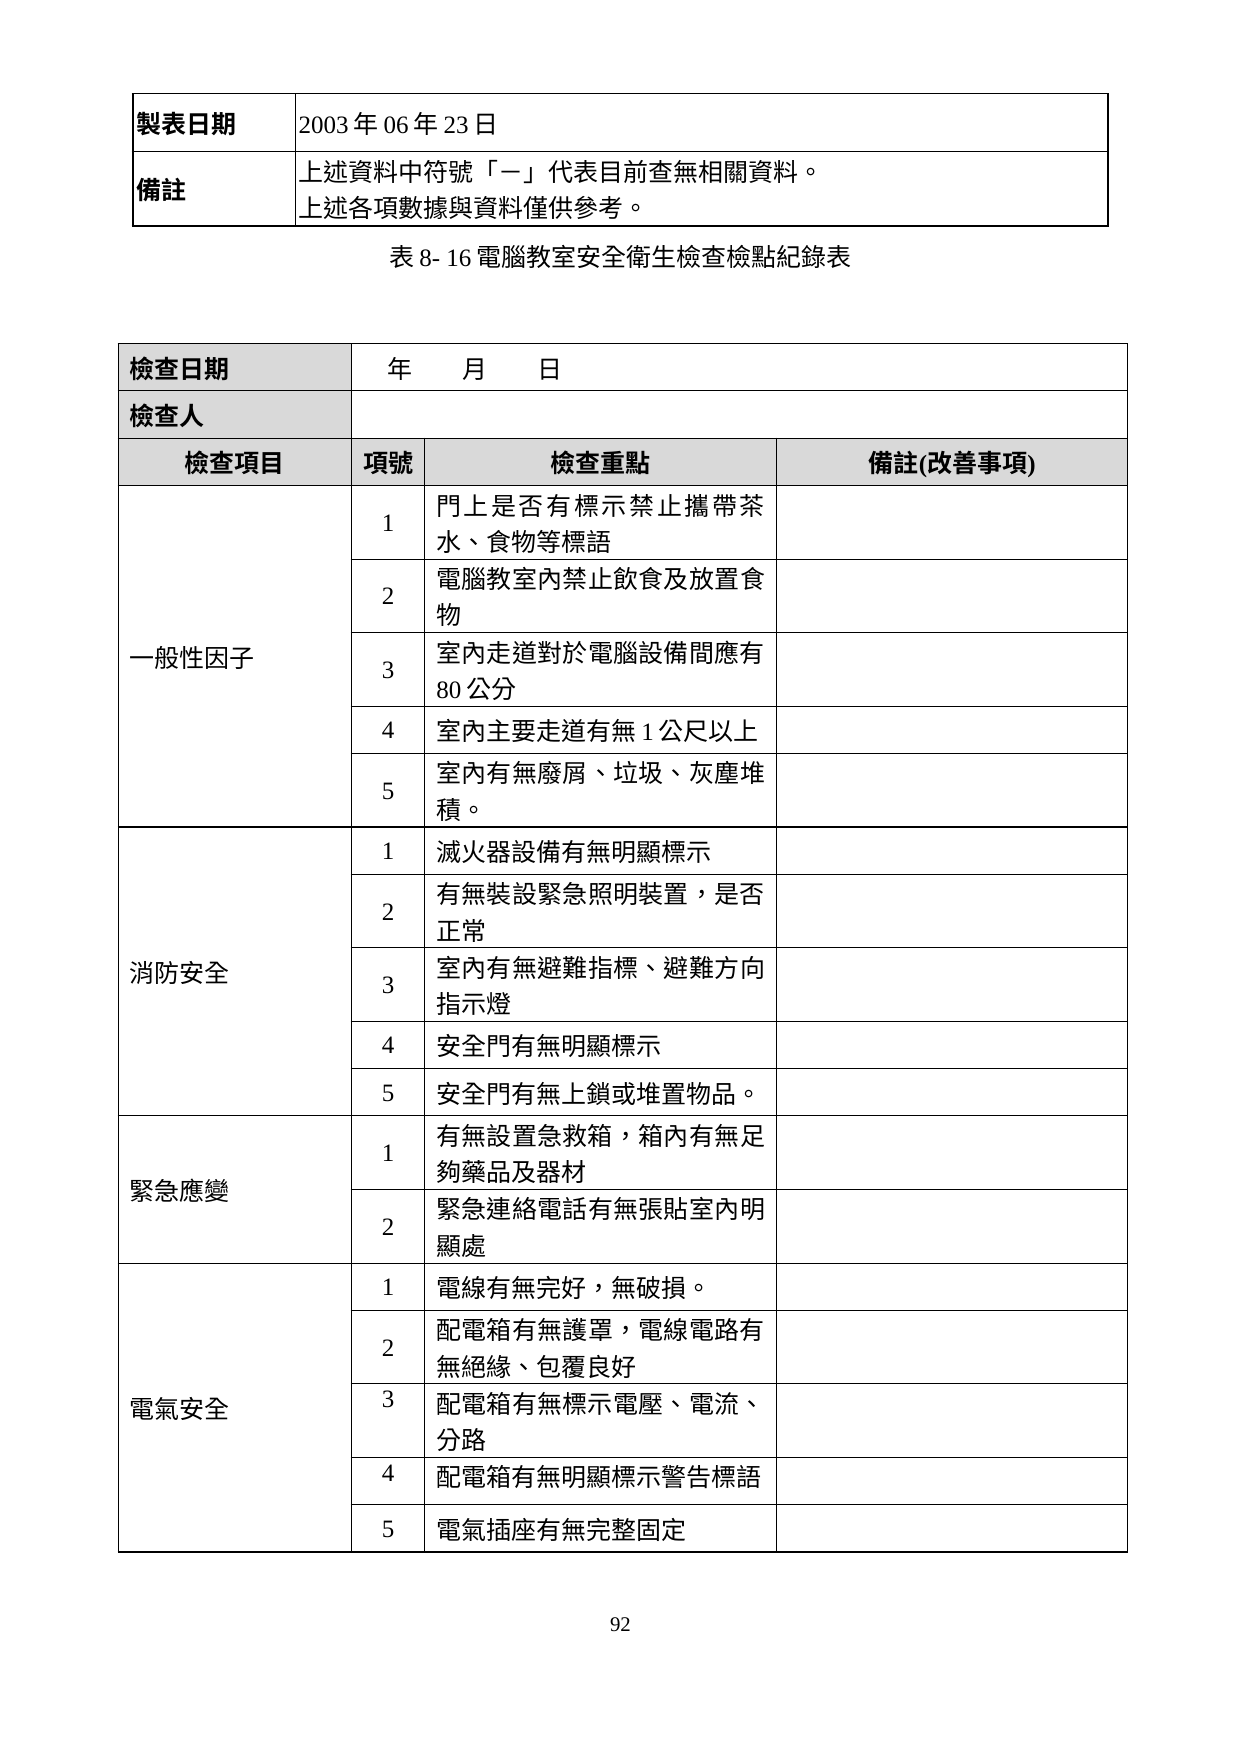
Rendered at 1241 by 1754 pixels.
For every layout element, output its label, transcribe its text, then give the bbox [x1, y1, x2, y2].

table_cell 4 [352, 1458, 424, 1504]
table_cell 配電箱有無標示電壓、電流、分路 [425, 1384, 776, 1457]
table_cell 緊急連絡電話有無張貼室內明顯處 [425, 1190, 776, 1262]
table_cell 門上是否有標示禁止攜帶茶水、食物等標語 [425, 486, 776, 558]
table_cell 緊急應變 [119, 1116, 351, 1262]
table_cell 4 [352, 707, 424, 753]
table_cell [777, 1069, 1127, 1115]
table_cell 2 [352, 1311, 424, 1383]
table_cell 消防安全 [119, 828, 351, 1115]
table_cell 3 [352, 1384, 424, 1457]
table_cell [777, 560, 1127, 632]
table_cell 1 [352, 486, 424, 558]
table_cell 備註 [134, 152, 295, 225]
table_cell 檢查項目 [119, 439, 351, 485]
table_cell 5 [352, 754, 424, 826]
table_cell [777, 633, 1127, 706]
table_cell 電氣安全 [119, 1264, 351, 1551]
table_cell 1 [352, 1264, 424, 1310]
table_cell 電腦教室內禁止飲食及放置食物 [425, 560, 776, 632]
table_cell 滅火器設備有無明顯標示 [425, 828, 776, 874]
table_cell [777, 828, 1127, 874]
table_cell [777, 1116, 1127, 1189]
table_cell [777, 1505, 1127, 1551]
table_cell [777, 486, 1127, 558]
table_cell 製表日期 [134, 94, 295, 151]
table_cell 一般性因子 [119, 486, 351, 826]
table_cell [352, 391, 1127, 438]
table_header 檢查日期 [119, 344, 351, 390]
table_cell 3 [352, 633, 424, 706]
table_cell 檢查人 [119, 391, 351, 438]
table_cell 電線有無完好，無破損。 [425, 1264, 776, 1310]
table_cell [777, 1311, 1127, 1383]
table_cell 上述資料中符號「－」代表目前查無相關資料。 上述各項數據與資料僅供參考。 [296, 152, 1107, 225]
table_cell 2 [352, 1190, 424, 1262]
table_cell 配電箱有無明顯標示警告標語 [425, 1458, 776, 1504]
table_cell 配電箱有無護罩，電線電路有無絕緣、包覆良好 [425, 1311, 776, 1383]
table_cell 項號 [352, 439, 424, 485]
table_cell [777, 707, 1127, 753]
table_cell 4 [352, 1022, 424, 1068]
table_cell 電氣插座有無完整固定 [425, 1505, 776, 1551]
table_cell 室內主要走道有無1公尺以上 [425, 707, 776, 753]
text 表8- 16電腦教室安全衛生檢查檢點紀錄表 [118, 237, 1122, 273]
table_cell [777, 1190, 1127, 1262]
table_cell 室內有無避難指標、避難方向指示燈 [425, 948, 776, 1021]
table_cell 檢查重點 [425, 439, 776, 485]
table_cell 1 [352, 1116, 424, 1189]
table_cell 室內有無廢屑、垃圾、灰塵堆積。 [425, 754, 776, 826]
table_cell [777, 1384, 1127, 1457]
table_cell [777, 1022, 1127, 1068]
table_cell 安全門有無明顯標示 [425, 1022, 776, 1068]
table_cell 備註(改善事項) [777, 439, 1127, 485]
table_cell 5 [352, 1505, 424, 1551]
table_cell 2 [352, 875, 424, 947]
table_cell 有無設置急救箱，箱內有無足夠藥品及器材 [425, 1116, 776, 1189]
table_cell [777, 754, 1127, 826]
table_cell [777, 1264, 1127, 1310]
table_cell 室內走道對於電腦設備間應有80公分 [425, 633, 776, 706]
table_cell [777, 1458, 1127, 1504]
table_cell 安全門有無上鎖或堆置物品。 [425, 1069, 776, 1115]
table_cell [777, 948, 1127, 1021]
table_cell 3 [352, 948, 424, 1021]
table_cell 5 [352, 1069, 424, 1115]
table_cell 有無裝設緊急照明裝置，是否正常 [425, 875, 776, 947]
table_header 年 月 日 [352, 344, 1127, 390]
table_cell 2 [352, 560, 424, 632]
table_cell [777, 875, 1127, 947]
table_cell 1 [352, 828, 424, 874]
table_cell 2003年06年23日 [296, 94, 1107, 151]
